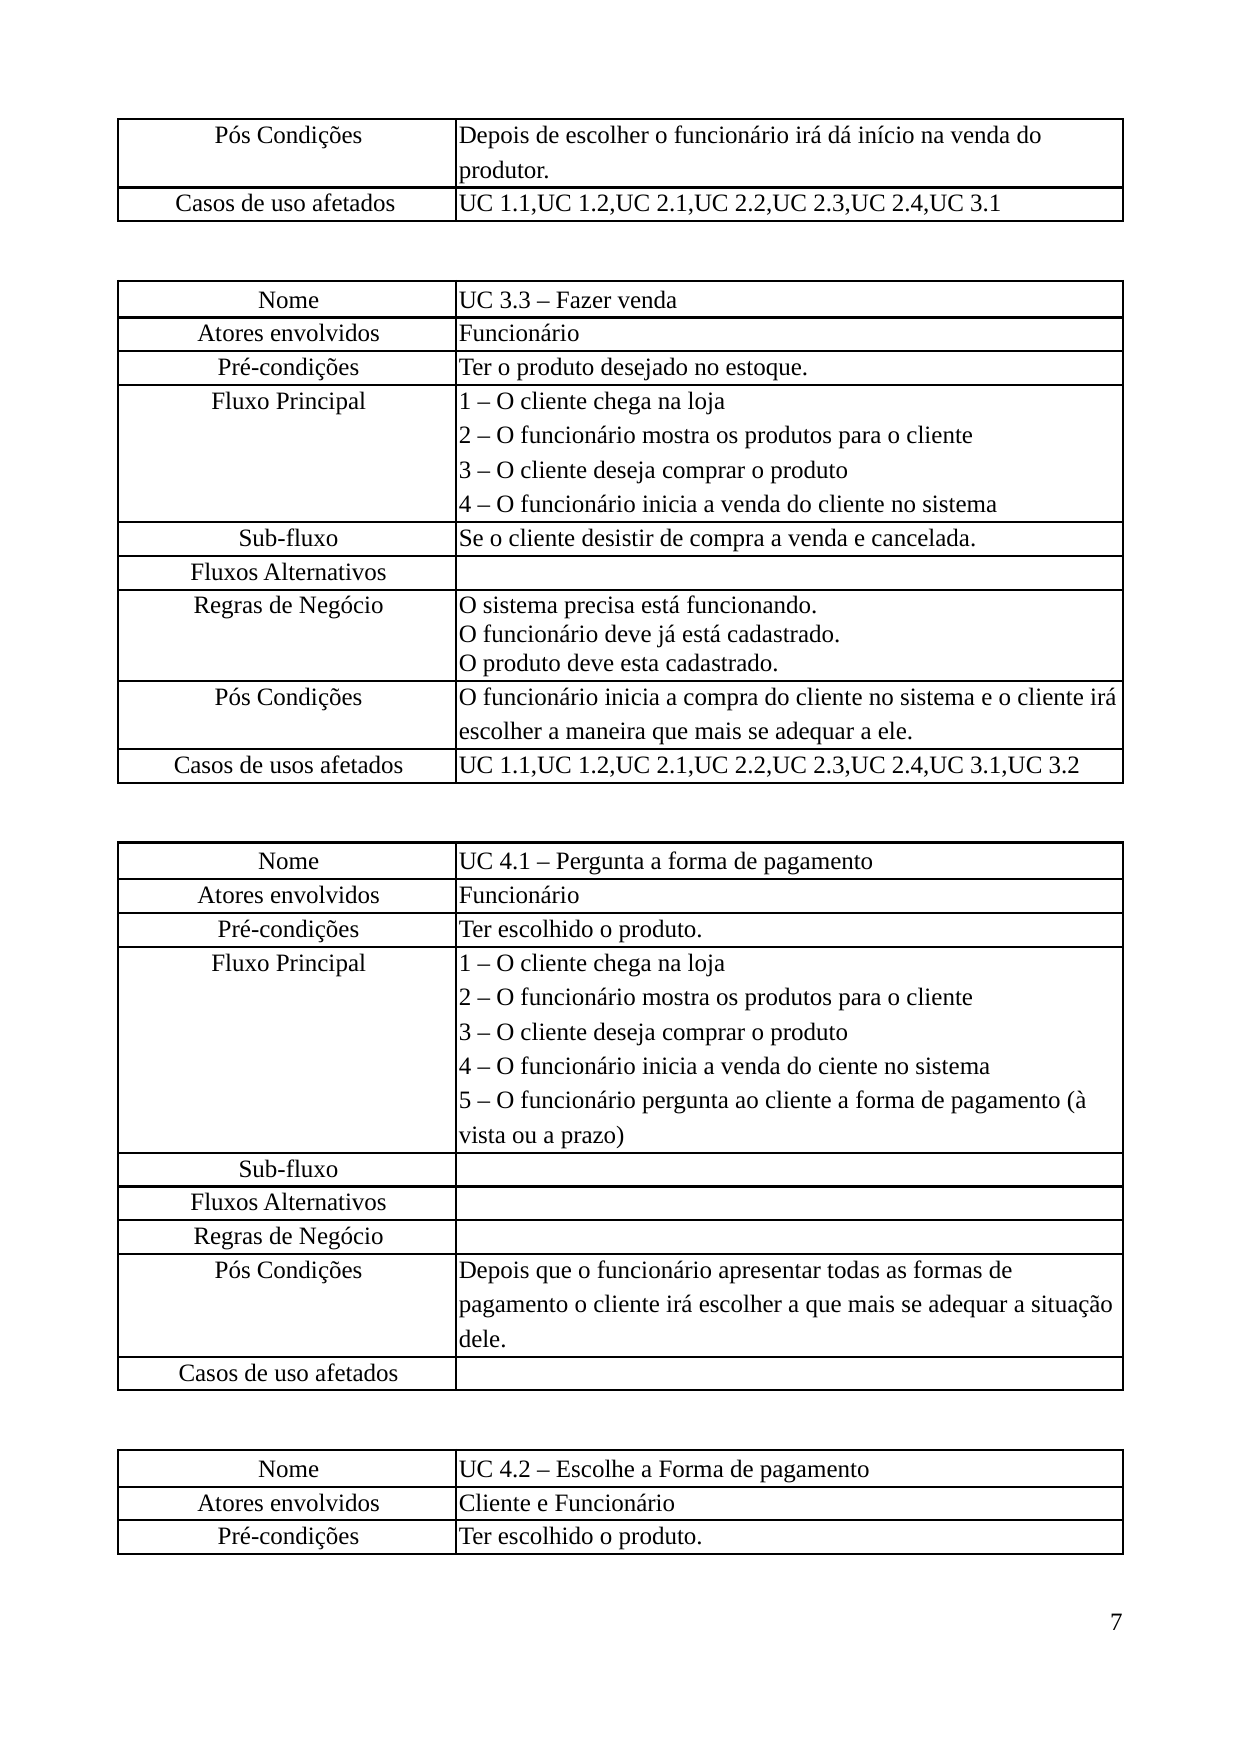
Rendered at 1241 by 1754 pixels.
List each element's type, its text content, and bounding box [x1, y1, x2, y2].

table_cell Fluxos Alternativos [119, 557, 455, 588]
table_cell Cliente e Funcionário [457, 1488, 1122, 1519]
table_cell Casos de uso afetados [119, 1358, 455, 1389]
table_cell UC 1.1,UC 1.2,UC 2.1,UC 2.2,UC 2.3,UC 2.4,UC 3.1 [457, 189, 1122, 220]
table_cell Pré-condições [119, 1521, 455, 1553]
table_cell Pré-condições [119, 352, 455, 384]
table_cell Fluxo Principal [119, 386, 455, 521]
table_cell [457, 1221, 1122, 1253]
table_cell UC 1.1,UC 1.2,UC 2.1,UC 2.2,UC 2.3,UC 2.4,UC 3.1,UC 3.2 [457, 750, 1122, 782]
table_cell Atores envolvidos [119, 319, 455, 350]
table_cell Ter escolhido o produto. [457, 914, 1122, 946]
table_header Nome [119, 1451, 455, 1486]
table_cell Regras de Negócio [119, 1221, 455, 1253]
table_cell Funcionário [457, 319, 1122, 350]
table_header UC 3.3 – Fazer venda [457, 282, 1122, 316]
table_cell Atores envolvidos [119, 1488, 455, 1519]
table_cell Casos de usos afetados [119, 750, 455, 782]
table_cell Fluxo Principal [119, 948, 455, 1152]
table_cell Sub-fluxo [119, 523, 455, 555]
table_cell [457, 1188, 1122, 1219]
table_cell Se o cliente desistir de compra a venda e cancelada. [457, 523, 1122, 555]
table_cell Atores envolvidos [119, 880, 455, 912]
table_cell Sub-fluxo [119, 1154, 455, 1185]
table_cell 1 – O cliente chega na loja 2 – O funcionário mostra os produtos para o cliente 3 – O cliente deseja comprar o produto 4 – O funcionário inicia a venda do ciente no sistema 5 – O funcionário pergunta ao cliente a forma de pagamento (à vista ou a prazo) [457, 948, 1122, 1152]
table_cell Depois de escolher o funcionário irá dá início na venda do produtor. [457, 120, 1122, 186]
table_cell Pré-condições [119, 914, 455, 946]
table_cell Pós Condições [119, 1255, 455, 1356]
table_cell Pós Condições [119, 682, 455, 748]
table_header UC 4.1 – Pergunta a forma de pagamento [457, 844, 1122, 878]
table_cell Fluxos Alternativos [119, 1188, 455, 1219]
table_cell Pós Condições [119, 120, 455, 186]
table_cell Casos de uso afetados [119, 189, 455, 220]
table_cell Regras de Negócio [119, 591, 455, 680]
table_header Nome [119, 844, 455, 878]
table_cell O funcionário inicia a compra do cliente no sistema e o cliente irá escolher a maneira que mais se adequar a ele. [457, 682, 1122, 748]
table_cell Ter escolhido o produto. [457, 1521, 1122, 1553]
table_cell 1 – O cliente chega na loja 2 – O funcionário mostra os produtos para o cliente 3 – O cliente deseja comprar o produto 4 – O funcionário inicia a venda do cliente no sistema [457, 386, 1122, 521]
table_cell Ter o produto desejado no estoque. [457, 352, 1122, 384]
table_cell Funcionário [457, 880, 1122, 912]
table_cell O sistema precisa está funcionando. O funcionário deve já está cadastrado. O produto deve esta cadastrado. [457, 591, 1122, 680]
table_cell [457, 1154, 1122, 1185]
table_header UC 4.2 – Escolhe a Forma de pagamento [457, 1451, 1122, 1486]
table_header Nome [119, 282, 455, 316]
table_cell [457, 1358, 1122, 1389]
table_cell Depois que o funcionário apresentar todas as formas de pagamento o cliente irá escolher a que mais se adequar a situação dele. [457, 1255, 1122, 1356]
table_cell [457, 557, 1122, 588]
